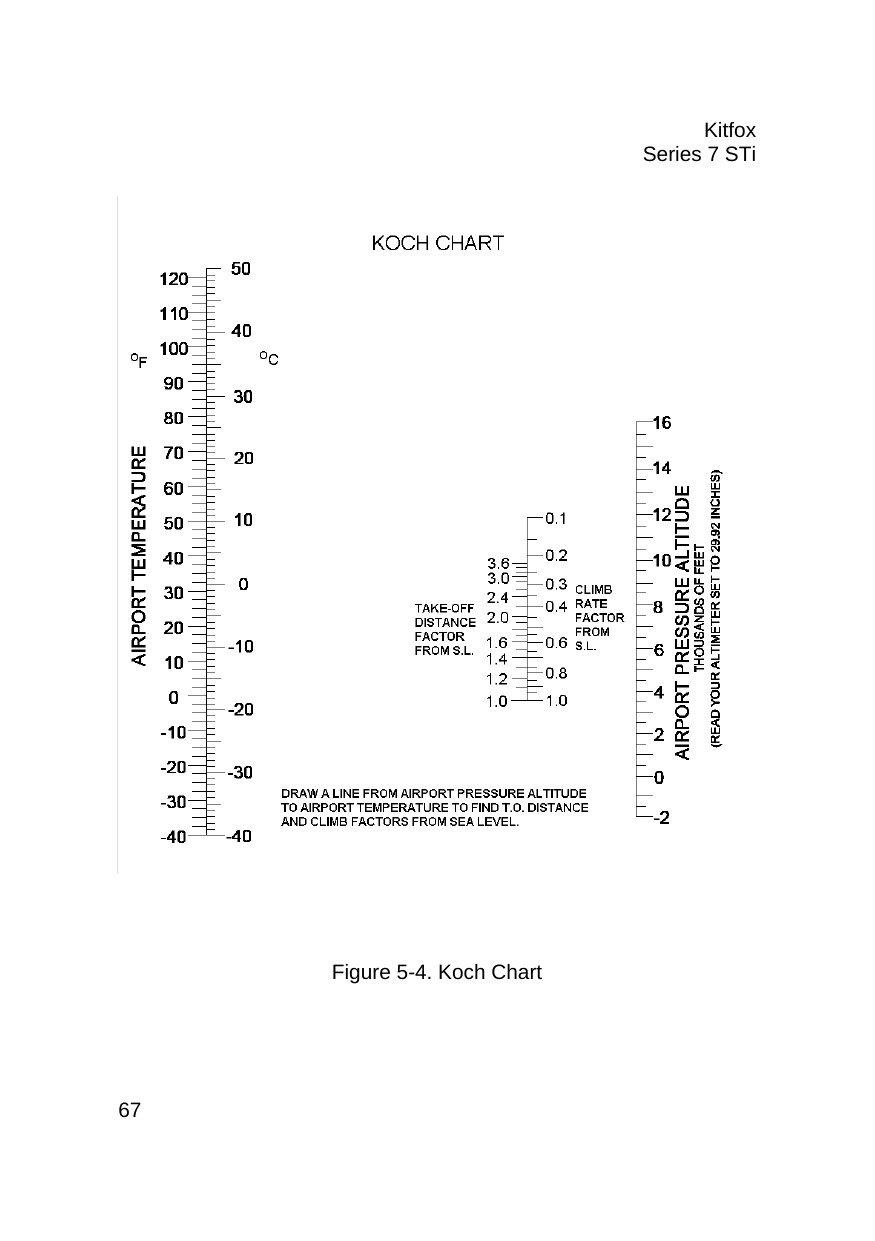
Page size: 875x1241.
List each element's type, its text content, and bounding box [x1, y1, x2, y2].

text Figure 5-4. Koch Chart [118, 959, 756, 983]
picture [117, 196, 757, 936]
